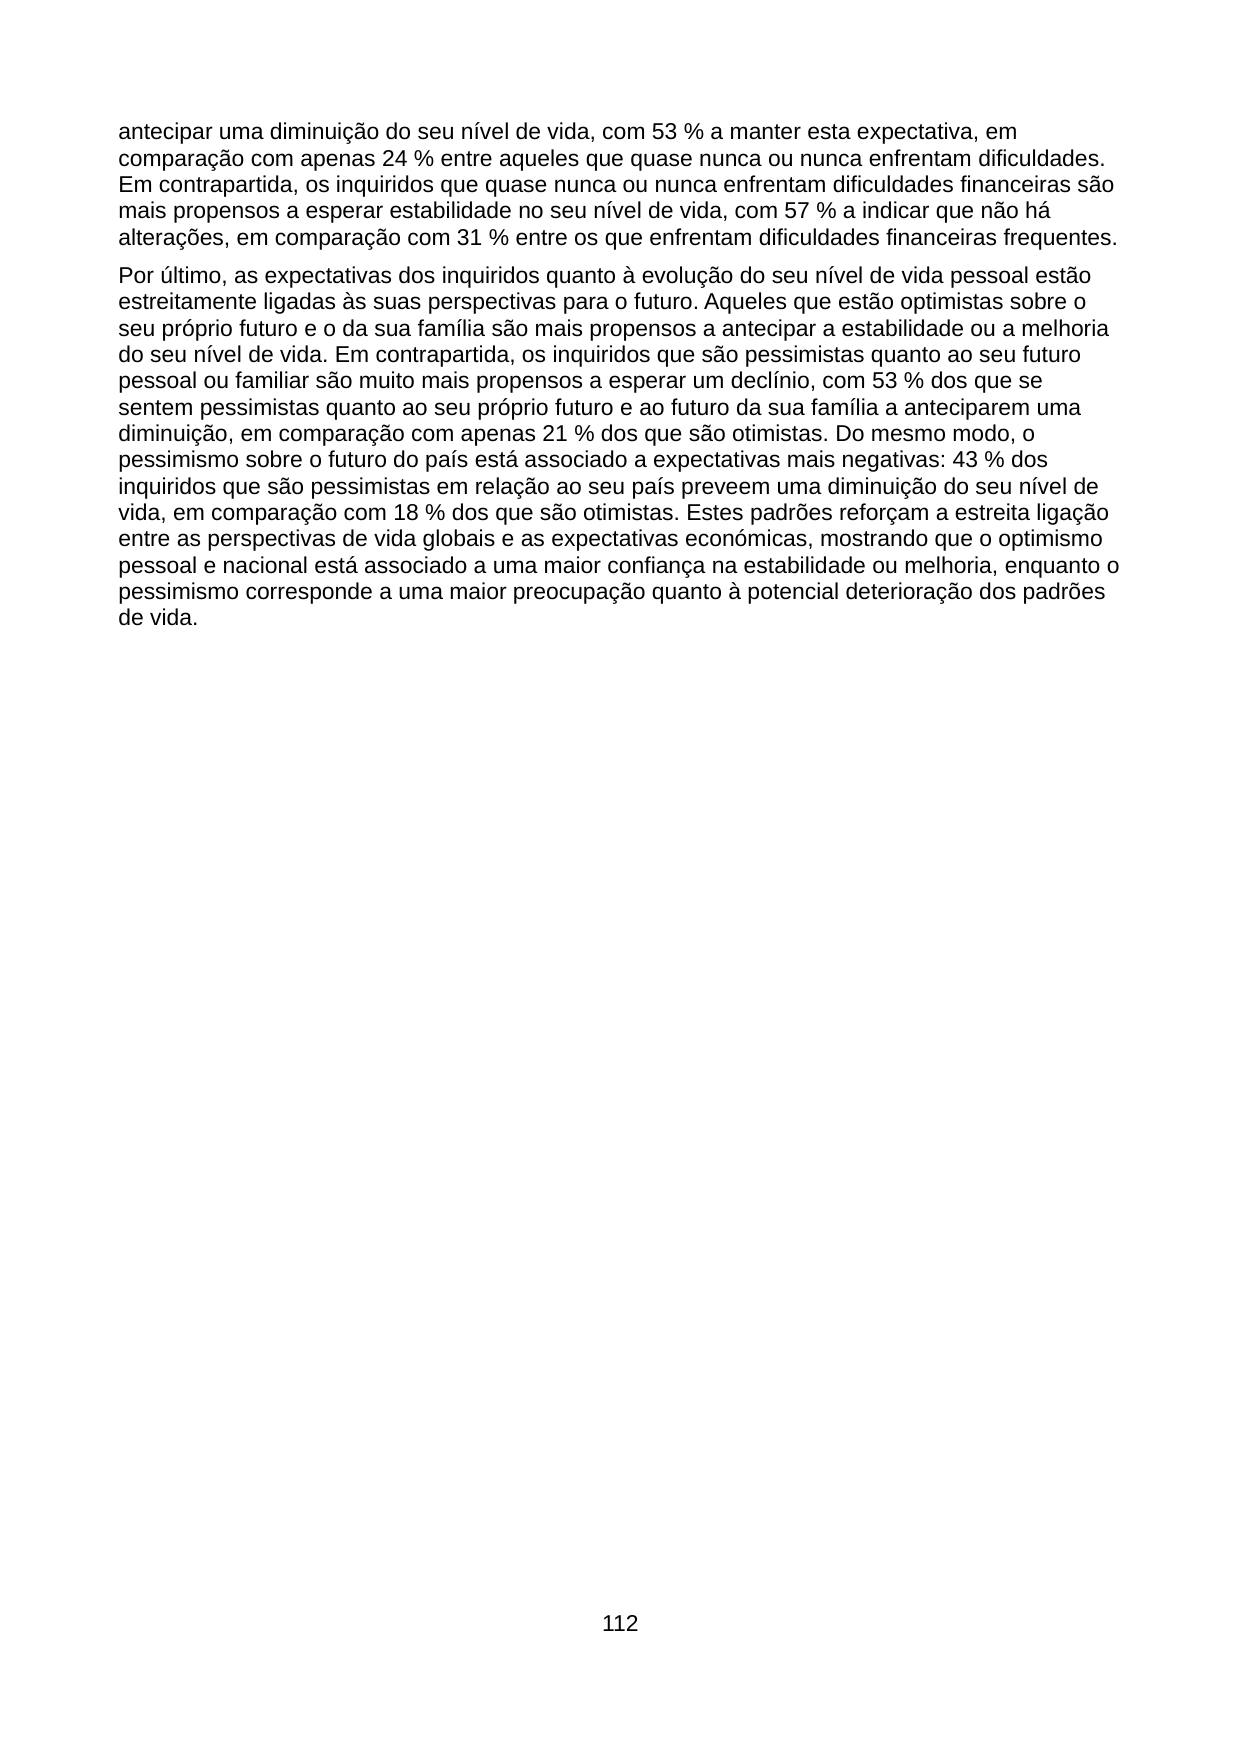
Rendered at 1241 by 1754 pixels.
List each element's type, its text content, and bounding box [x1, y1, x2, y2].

text antecipar uma diminuição do seu nível de vida, com 53 % a manter esta expectativa, em comparação com apenas 24 % entre aqueles que quase nunca ou nunca enfrentam dificuldades. Em contrapartida, os inquiridos que quase nunca ou nunca enfrentam dificuldades financeiras são mais propensos a esperar estabilidade no seu nível de vida, com 57 % a indicar que não há alterações, em comparação com 31 % entre os que enfrentam dificuldades financeiras frequentes. [118, 118, 1122, 250]
text Por último, as expectativas dos inquiridos quanto à evolução do seu nível de vida pessoal estão estreitamente ligadas às suas perspectivas para o futuro. Aqueles que estão optimistas sobre o seu próprio futuro e o da sua família são mais propensos a antecipar a estabilidade ou a melhoria do seu nível de vida. Em contrapartida, os inquiridos que são pessimistas quanto ao seu futuro pessoal ou familiar são muito mais propensos a esperar um declínio, com 53 % dos que se sentem pessimistas quanto ao seu próprio futuro e ao futuro da sua família a anteciparem uma diminuição, em comparação com apenas 21 % dos que são otimistas. Do mesmo modo, o pessimismo sobre o futuro do país está associado a expectativas mais negativas: 43 % dos inquiridos que são pessimistas em relação ao seu país preveem uma diminuição do seu nível de vida, em comparação com 18 % dos que são otimistas. Estes padrões reforçam a estreita ligação entre as perspectivas de vida globais e as expectativas económicas, mostrando que o optimismo pessoal e nacional está associado a uma maior confiança na estabilidade ou melhoria, enquanto o pessimismo corresponde a uma maior preocupação quanto à potencial deterioração dos padrões de vida. [118, 262, 1122, 631]
